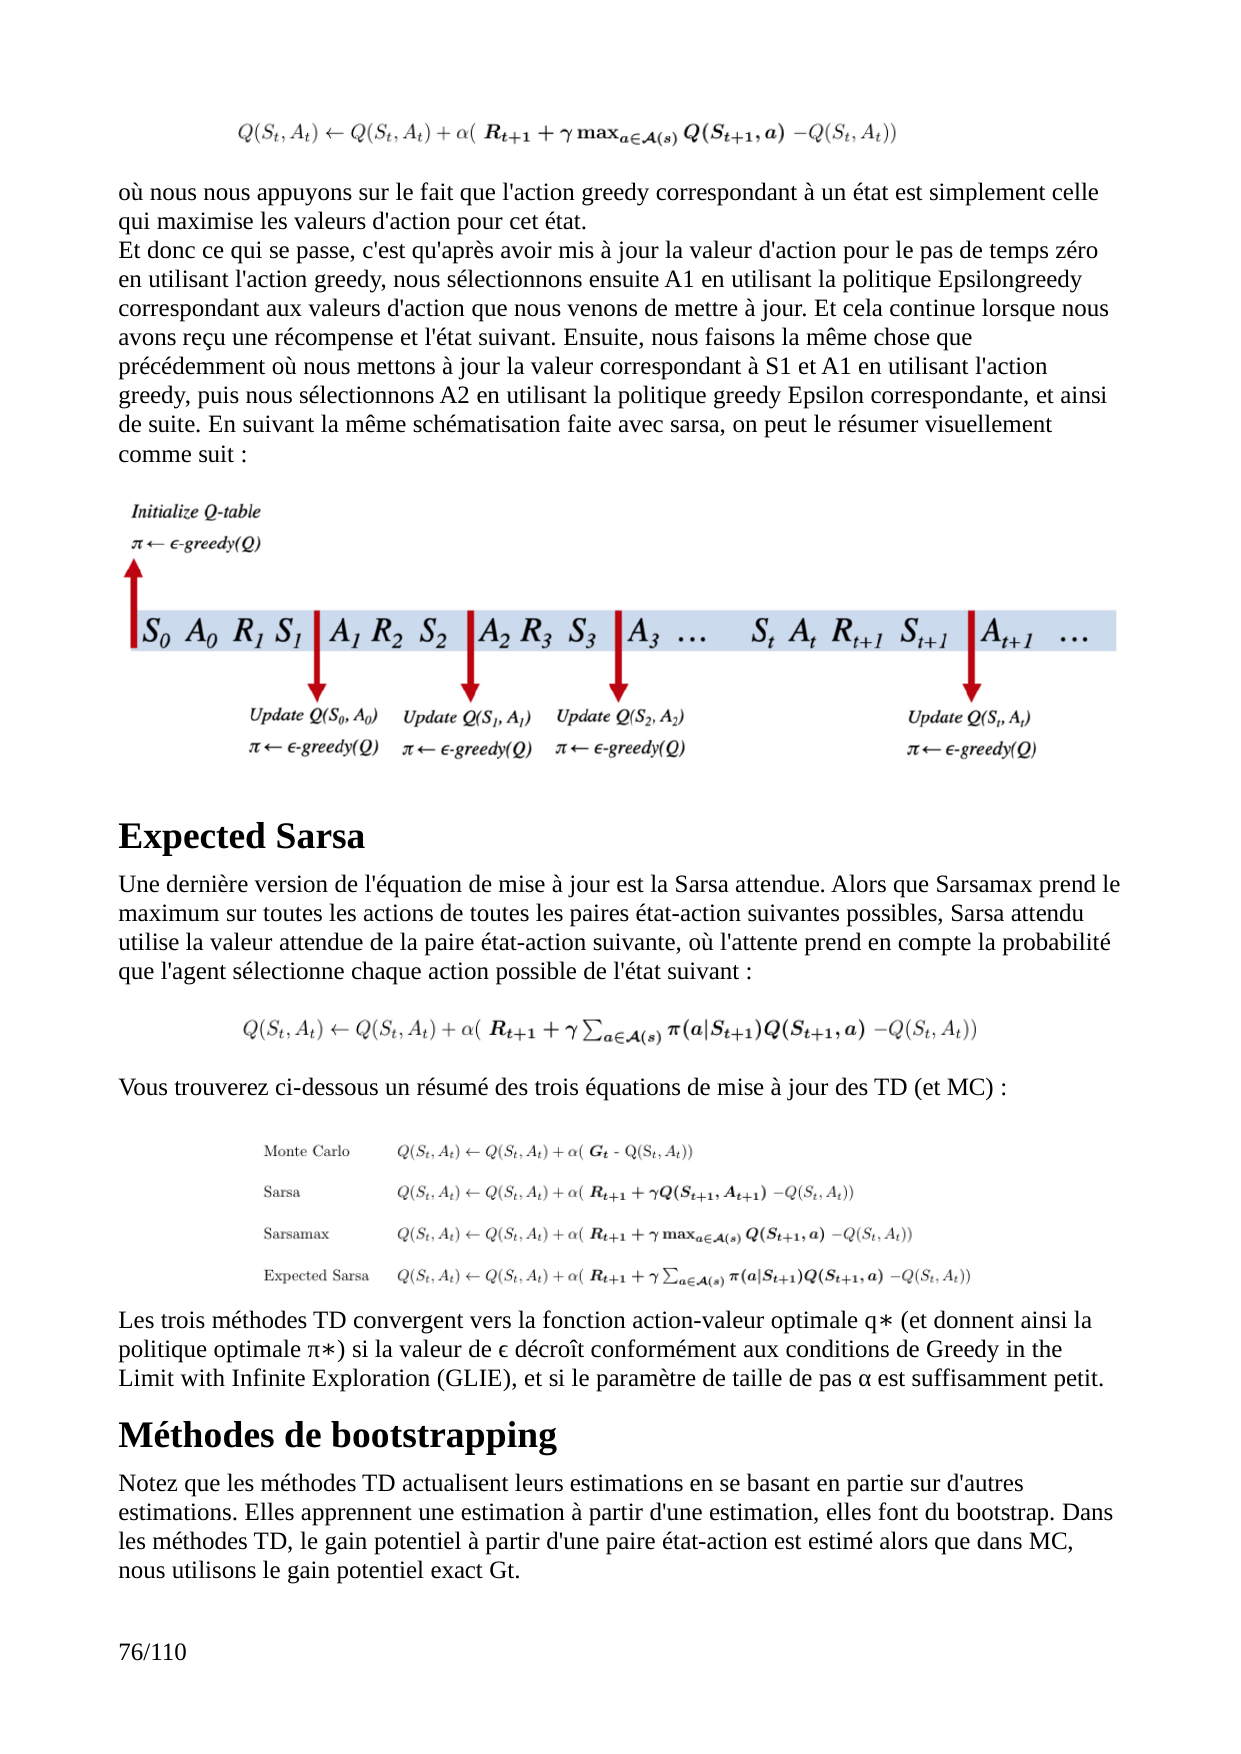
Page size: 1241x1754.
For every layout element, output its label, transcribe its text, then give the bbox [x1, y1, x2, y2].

text Notez que les méthodes TD actualisent leurs estimations en se basant en partie sur d'autres estimations. Elles apprennent une estimation à partir d'une estimation, elles font du bootstrap. Dans les méthodes TD, le gain potentiel à partir d'une paire état-action est estimé alors que dans MC, nous utilisons le gain potentiel exact Gt. [118, 1468, 1122, 1584]
picture [248, 1130, 992, 1293]
text Vous trouverez ci-dessous un résumé des trois équations de mise à jour des TD (et MC) : [118, 1072, 1122, 1101]
text Et donc ce qui se passe, c'est qu'après avoir mis à jour la valeur d'action pour le pas de temps zéro en utilisant l'action greedy, nous sélectionnons ensuite A1 en utilisant la politique Epsilongreedy correspondant aux valeurs d'action que nous venons de mettre à jour. Et cela continue lorsque nous avons reçu une récompense et l'état suivant. Ensuite, nous faisons la même chose que précédemment où nous mettons à jour la valeur correspondant à S1 et A1 en utilisant l'action greedy, puis nous sélectionnons A2 en utilisant la politique greedy Epsilon correspondante, et ainsi de suite. En suivant la même schématisation faite avec sarsa, on peut le résumer visuellement comme suit : [118, 235, 1122, 467]
text où nous nous appuyons sur le fait que l'action greedy correspondant à un état est simplement celle qui maximise les valeurs d'action pour cet état. [118, 177, 1122, 235]
picture [237, 1013, 1003, 1046]
text Une dernière version de l'équation de mise à jour est la Sarsa attendue. Alors que Sarsamax prend le maximum sur toutes les actions de toutes les paires état-action suivantes possibles, Sarsa attendu utilise la valeur attendue de la paire état-action suivante, où l'attente prend en compte la probabilité que l'agent sélectionne chaque action possible de l'état suivant : [118, 868, 1122, 985]
picture [118, 496, 1123, 764]
text Les trois méthodes TD convergent vers la fonction action-valeur optimale q∗ (et donnent ainsi la politique optimale π∗) si la valeur de ϵ décroît conformément aux conditions de Greedy in the Limit with Infinite Exploration (GLIE), et si le paramètre de taille de pas α est suffisamment petit. [118, 1304, 1122, 1392]
subtitle Méthodes de bootstrapping [118, 1412, 1122, 1455]
subtitle Expected Sarsa [118, 813, 1122, 856]
picture [232, 117, 1008, 148]
